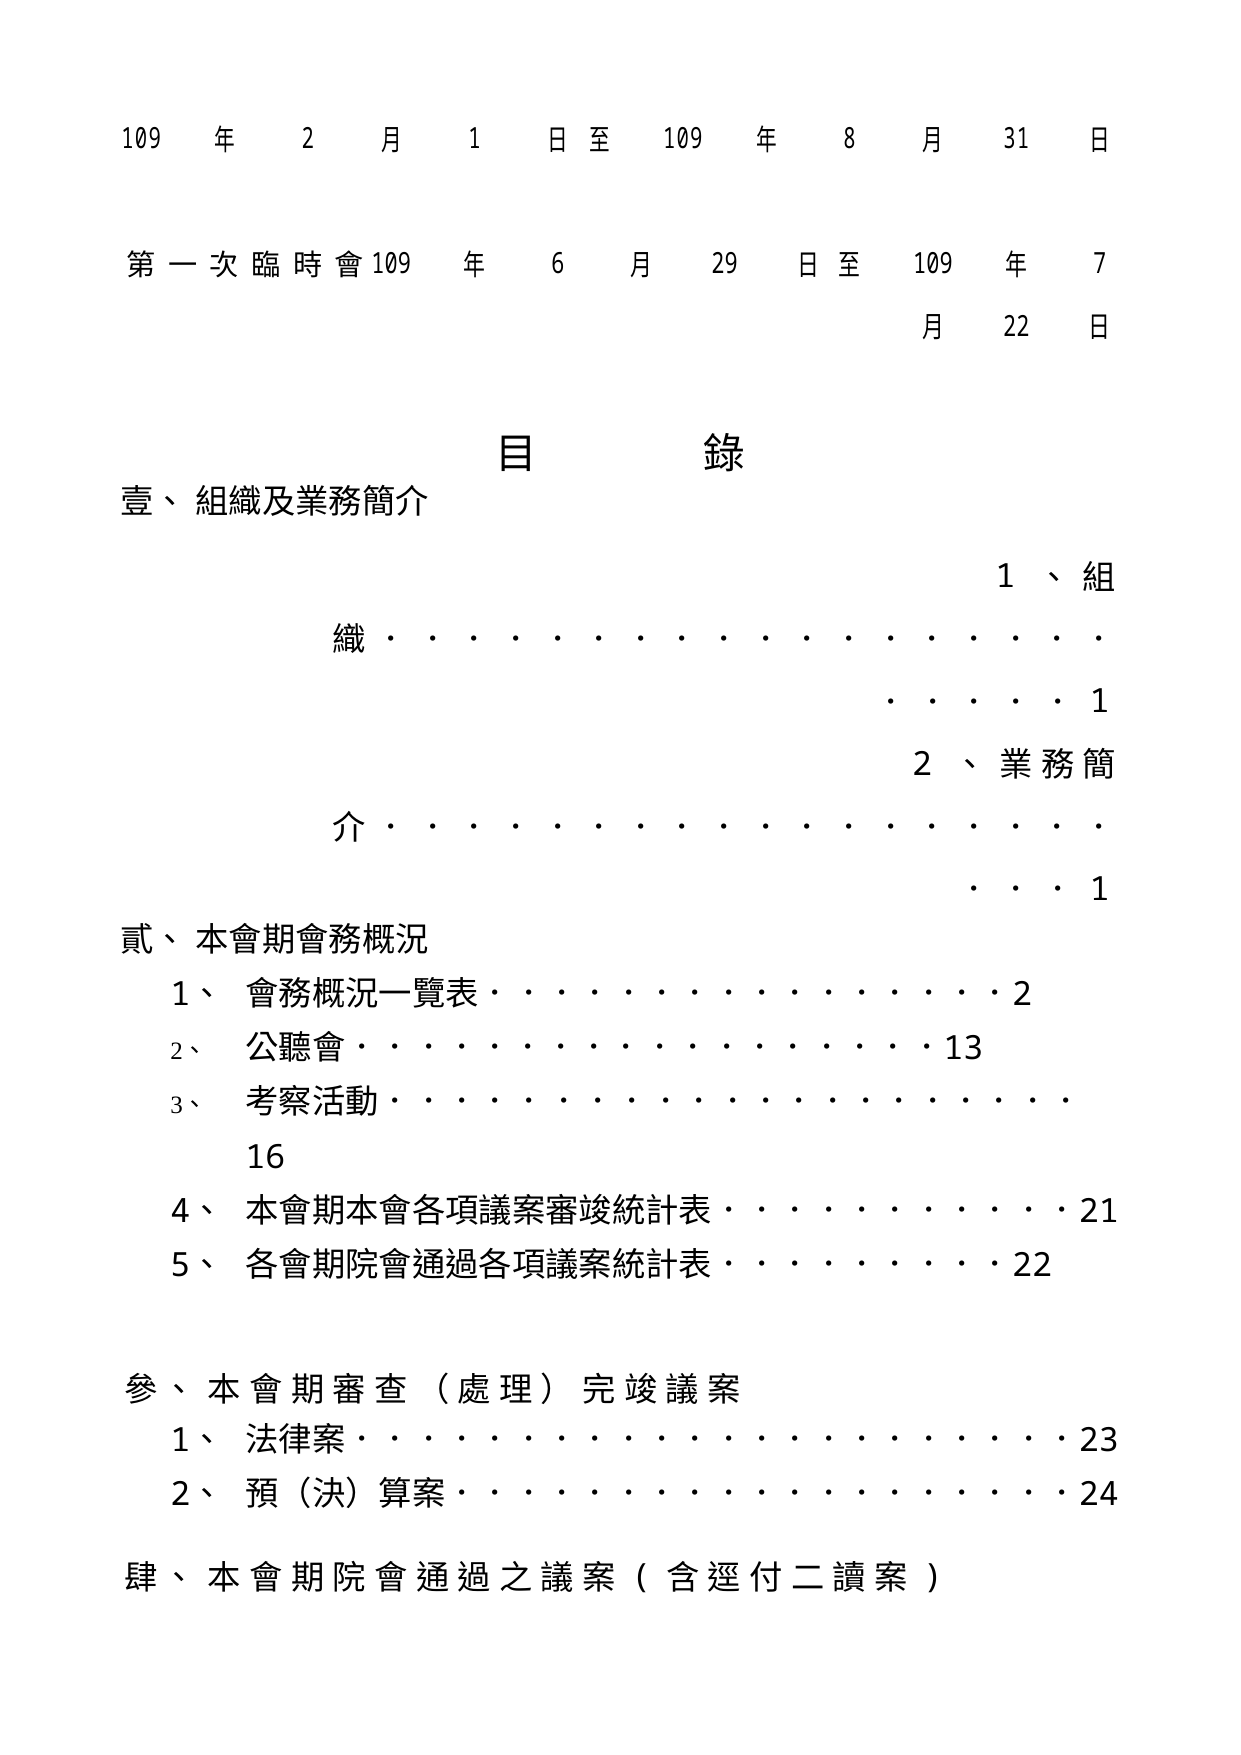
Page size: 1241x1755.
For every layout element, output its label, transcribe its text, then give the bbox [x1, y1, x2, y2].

list 法律案．．．．．．．．．．．．．．．．．．．．．．23 [170, 1408, 1120, 1462]
text 目 錄 [120, 408, 1120, 471]
list 預（決）算案．．．．．．．．．．．．．．．．．．．24 [170, 1462, 1120, 1516]
list 組織及業務簡介 [120, 471, 1120, 525]
text 肆、本會期院會通過之議案(含逕付二讀案) [120, 1533, 1120, 1596]
list 公聽會．．．．．．．．．．．．．．．．．．13 [170, 1016, 1120, 1071]
list 會務概況一覽表．．．．．．．．．．．．．．．．2 [170, 962, 1120, 1016]
list 業務簡介．．．．．．．．．．．．．．．．．．．．．1 [220, 721, 1120, 908]
text 109年2月1日至109年8月31日 [120, 96, 1120, 158]
list 本會期本會各項議案審竣統計表．．．．．．．．．．．21 [170, 1179, 1120, 1233]
list 各會期院會通過各項議案統計表．．．．．．．．．22 [170, 1233, 1120, 1287]
list 組織．．．．．．．．．．．．．．．．．．．．．．．1 [220, 533, 1120, 721]
text 第一次臨時會109年6月29日至109年7月22日 [120, 221, 1120, 346]
list 本會期會務概況 [120, 908, 1120, 962]
list 考察活動．．．．．．．．．．．．．．．．．．．．．16 [170, 1071, 1120, 1179]
text 參、本會期審查（處理）完竣議案 [120, 1346, 1120, 1408]
